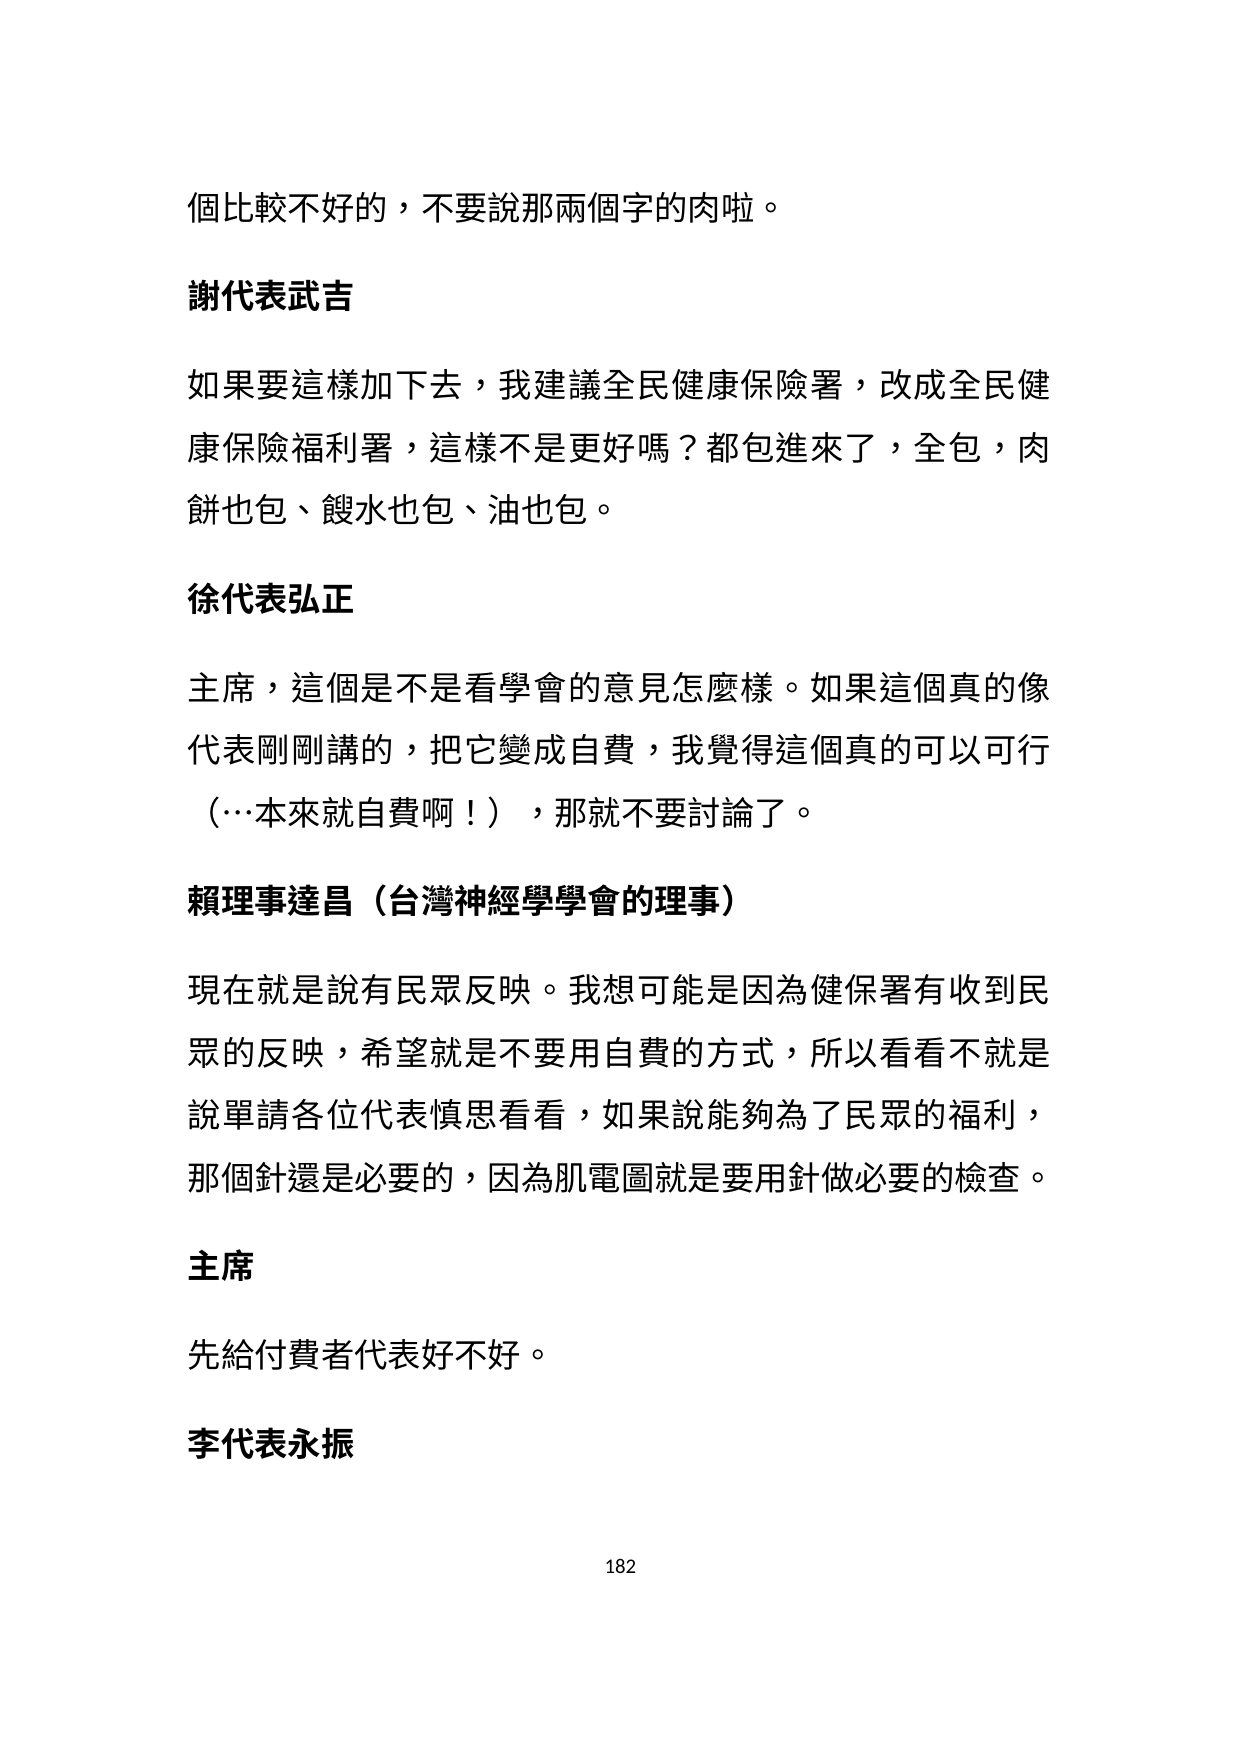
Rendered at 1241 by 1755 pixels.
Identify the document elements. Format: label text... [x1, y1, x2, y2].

text 賴理事達昌（台灣神經學學會的理事） [187, 858, 1053, 920]
text 主席，這個是不是看學會的意見怎麼樣。如果這個真的像代表剛剛講的，把它變成自費，我覺得這個真的可以可行（…本來就自費啊！），那就不要討論了。 [187, 644, 1053, 832]
text 現在就是說有民眾反映。我想可能是因為健保署有收到民眾的反映，希望就是不要用自費的方式，所以看看不就是說單請各位代表慎思看看，如果說能夠為了民眾的福利，那個針還是必要的，因為肌電圖就是要用針做必要的檢查。 [187, 947, 1053, 1197]
text 主席 [187, 1223, 1053, 1285]
text 徐代表弘正 [187, 555, 1053, 618]
text 謝代表武吉 [187, 253, 1053, 315]
text 個比較不好的，不要說那兩個字的肉啦。 [187, 164, 1053, 227]
text 如果要這樣加下去，我建議全民健康保險署，改成全民健康保險福利署，這樣不是更好嗎？都包進來了，全包，肉餅也包、餿水也包、油也包。 [187, 342, 1053, 529]
text 先給付費者代表好不好。 [187, 1312, 1053, 1374]
text 李代表永振 [187, 1400, 1053, 1463]
